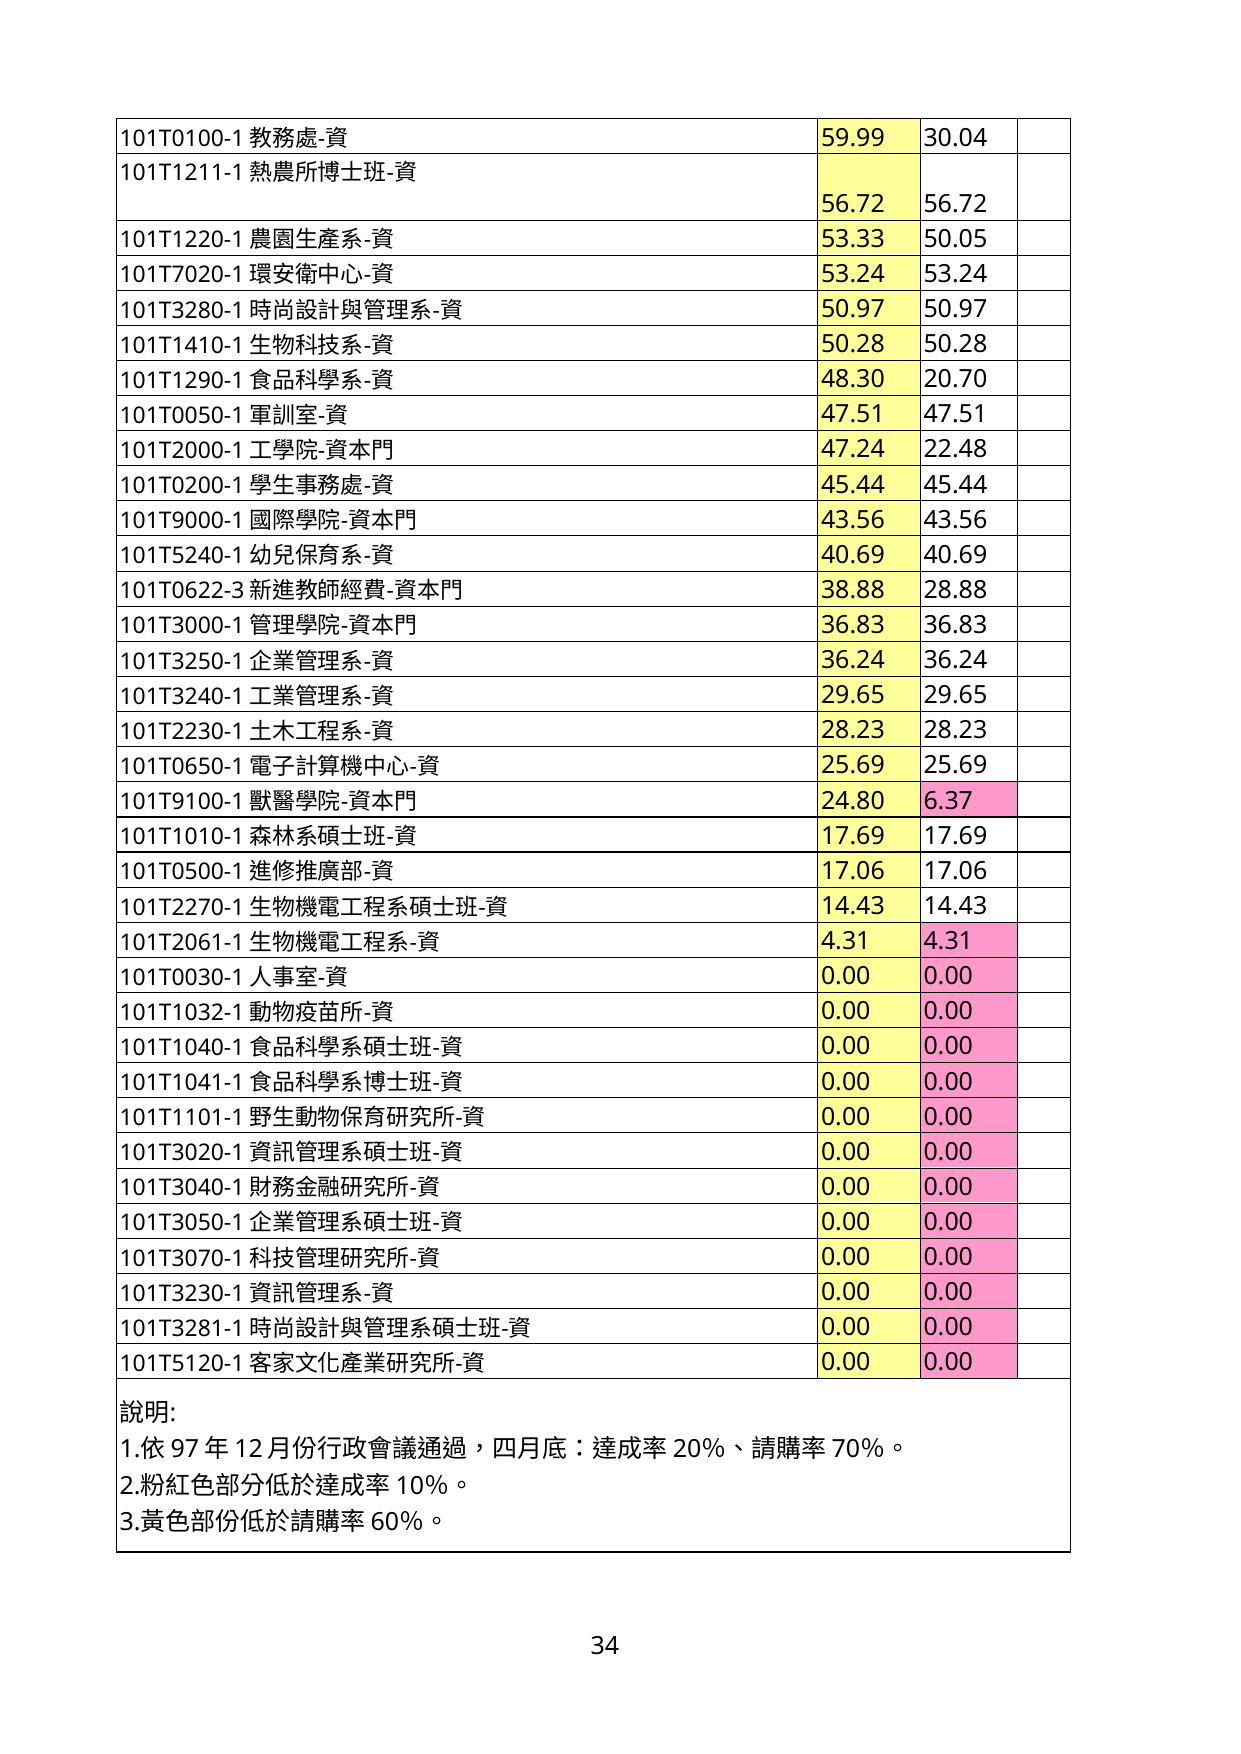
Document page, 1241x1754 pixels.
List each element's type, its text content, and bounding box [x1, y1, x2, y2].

table_cell [1018, 221, 1070, 254]
table_cell [1018, 818, 1070, 851]
table_cell [1018, 1133, 1070, 1167]
table_cell 17.69 [921, 818, 1017, 851]
table_cell 0.00 [921, 958, 1017, 992]
table_cell 0.00 [921, 993, 1017, 1027]
table_cell [1018, 607, 1070, 641]
table_cell 101T3020-1資訊管理系碩士班-資 [117, 1133, 817, 1167]
table_cell 101T0100-1教務處-資 [117, 119, 817, 153]
table_cell 24.80 [818, 782, 920, 816]
table_cell 0.00 [921, 1028, 1017, 1062]
table_cell 36.24 [818, 642, 920, 676]
table_cell 0.00 [921, 1239, 1017, 1273]
table_cell 101T2270-1生物機電工程系碩士班-資 [117, 888, 817, 922]
table_cell 101T1290-1食品科學系-資 [117, 361, 817, 395]
table_cell 0.00 [818, 1098, 920, 1132]
table_cell 101T2061-1生物機電工程系-資 [117, 923, 817, 957]
table_cell 56.72 [818, 154, 920, 219]
table_cell 0.00 [921, 1309, 1017, 1343]
table_cell [1018, 853, 1070, 887]
table_cell 28.23 [818, 712, 920, 746]
table_cell 101T3000-1管理學院-資本門 [117, 607, 817, 641]
table_cell 101T7020-1環安衛中心-資 [117, 256, 817, 290]
table_cell 17.06 [921, 853, 1017, 887]
table_cell 28.23 [921, 712, 1017, 746]
table_cell 0.00 [818, 1309, 920, 1343]
table_cell 101T1211-1熱農所博士班-資 [117, 154, 817, 219]
table_cell 0.00 [818, 993, 920, 1027]
table_cell 30.04 [921, 119, 1017, 153]
table_cell 說明: 1.依97年12月份行政會議通過，四月底：達成率20％、請購率70％。 2.粉紅色部分低於達成率10％。 3.黃色部份低於請購率60％。 [117, 1379, 1070, 1551]
table_cell 50.97 [818, 291, 920, 325]
table_cell 101T0650-1電子計算機中心-資 [117, 747, 817, 781]
table_cell 50.28 [921, 326, 1017, 360]
table_cell 101T1101-1野生動物保育研究所-資 [117, 1098, 817, 1132]
table_cell [1018, 923, 1070, 957]
table_cell [1018, 712, 1070, 746]
table_cell 0.00 [818, 1344, 920, 1378]
table_cell 25.69 [921, 747, 1017, 781]
table_cell 0.00 [818, 1169, 920, 1202]
table_cell 101T0200-1學生事務處-資 [117, 466, 817, 500]
table_cell 56.72 [921, 154, 1017, 219]
table_cell [1018, 119, 1070, 153]
table_cell [1018, 993, 1070, 1027]
table_cell 22.48 [921, 431, 1017, 465]
table_cell [1018, 326, 1070, 360]
table_cell [1018, 396, 1070, 430]
table_cell [1018, 431, 1070, 465]
table_cell 101T0500-1進修推廣部-資 [117, 853, 817, 887]
table_cell [1018, 677, 1070, 711]
table_cell 43.56 [818, 501, 920, 535]
table_cell 101T9100-1獸醫學院-資本門 [117, 782, 817, 816]
table_cell 17.06 [818, 853, 920, 887]
table_cell 45.44 [818, 466, 920, 500]
table_cell 101T1041-1食品科學系博士班-資 [117, 1063, 817, 1097]
table_cell 0.00 [921, 1063, 1017, 1097]
table_cell 53.33 [818, 221, 920, 254]
table_cell 101T3250-1企業管理系-資 [117, 642, 817, 676]
table_cell [1018, 536, 1070, 571]
table_cell 29.65 [818, 677, 920, 711]
table_cell 4.31 [921, 923, 1017, 957]
table_cell [1018, 1098, 1070, 1132]
table_cell 101T3230-1資訊管理系-資 [117, 1274, 817, 1308]
table_cell 0.00 [921, 1169, 1017, 1202]
table_cell [1018, 1274, 1070, 1308]
table_cell 29.65 [921, 677, 1017, 711]
table_cell [1018, 1309, 1070, 1343]
table_cell 0.00 [921, 1344, 1017, 1378]
table_cell [1018, 1063, 1070, 1097]
table_cell 101T1410-1生物科技系-資 [117, 326, 817, 360]
table_cell [1018, 291, 1070, 325]
table_cell [1018, 888, 1070, 922]
table_cell 0.00 [818, 1133, 920, 1167]
table_cell 0.00 [818, 1204, 920, 1238]
table_cell 53.24 [818, 256, 920, 290]
table_cell 101T3240-1工業管理系-資 [117, 677, 817, 711]
table_cell 47.51 [921, 396, 1017, 430]
table_cell 101T0050-1軍訓室-資 [117, 396, 817, 430]
table_cell 48.30 [818, 361, 920, 395]
table_cell 17.69 [818, 818, 920, 851]
table_cell [1018, 501, 1070, 535]
table_cell 20.70 [921, 361, 1017, 395]
table_cell 101T3281-1時尚設計與管理系碩士班-資 [117, 1309, 817, 1343]
table_cell 0.00 [921, 1204, 1017, 1238]
table_cell 14.43 [818, 888, 920, 922]
table_cell 14.43 [921, 888, 1017, 922]
table_cell 101T0030-1人事室-資 [117, 958, 817, 992]
table_cell 0.00 [818, 1274, 920, 1308]
table_cell 101T1220-1農園生產系-資 [117, 221, 817, 254]
table_cell 50.05 [921, 221, 1017, 254]
table_cell 101T5240-1幼兒保育系-資 [117, 536, 817, 571]
table_cell 101T9000-1國際學院-資本門 [117, 501, 817, 535]
table_cell [1018, 154, 1070, 219]
table_cell 101T3070-1科技管理研究所-資 [117, 1239, 817, 1273]
table_cell [1018, 361, 1070, 395]
table_cell [1018, 782, 1070, 816]
table_cell 0.00 [818, 1063, 920, 1097]
table_cell [1018, 572, 1070, 606]
table_cell 101T2230-1土木工程系-資 [117, 712, 817, 746]
table_cell 101T1010-1森林系碩士班-資 [117, 818, 817, 851]
table_cell 0.00 [921, 1133, 1017, 1167]
table_cell [1018, 1344, 1070, 1378]
table_cell 101T1032-1動物疫苗所-資 [117, 993, 817, 1027]
table_cell 40.69 [818, 536, 920, 571]
table_cell [1018, 747, 1070, 781]
table_cell 50.97 [921, 291, 1017, 325]
table_cell 36.83 [818, 607, 920, 641]
table_cell 0.00 [818, 1028, 920, 1062]
table_cell 28.88 [921, 572, 1017, 606]
table_cell [1018, 1028, 1070, 1062]
table_cell [1018, 466, 1070, 500]
table_cell 4.31 [818, 923, 920, 957]
table_cell 50.28 [818, 326, 920, 360]
table_cell [1018, 642, 1070, 676]
table_cell 0.00 [921, 1098, 1017, 1132]
table_cell [1018, 256, 1070, 290]
table_cell 40.69 [921, 536, 1017, 571]
table_cell 0.00 [818, 1239, 920, 1273]
table_cell 25.69 [818, 747, 920, 781]
table_cell 101T5120-1客家文化產業研究所-資 [117, 1344, 817, 1378]
table_cell 38.88 [818, 572, 920, 606]
table_cell [1018, 1239, 1070, 1273]
table_cell 101T3040-1財務金融研究所-資 [117, 1169, 817, 1202]
table_cell 6.37 [921, 782, 1017, 816]
table_cell 101T1040-1食品科學系碩士班-資 [117, 1028, 817, 1062]
table_cell 101T3280-1時尚設計與管理系-資 [117, 291, 817, 325]
table_cell 0.00 [921, 1274, 1017, 1308]
table_cell 101T0622-3新進教師經費-資本門 [117, 572, 817, 606]
table_cell 43.56 [921, 501, 1017, 535]
table_cell 101T3050-1企業管理系碩士班-資 [117, 1204, 817, 1238]
table_cell 47.24 [818, 431, 920, 465]
table_cell 36.83 [921, 607, 1017, 641]
table_cell 0.00 [818, 958, 920, 992]
table_cell 101T2000-1工學院-資本門 [117, 431, 817, 465]
table_cell 53.24 [921, 256, 1017, 290]
table_cell 36.24 [921, 642, 1017, 676]
table_cell [1018, 958, 1070, 992]
table_cell [1018, 1204, 1070, 1238]
table_cell 47.51 [818, 396, 920, 430]
table_cell 45.44 [921, 466, 1017, 500]
table_cell [1018, 1169, 1070, 1202]
table_cell 59.99 [818, 119, 920, 153]
